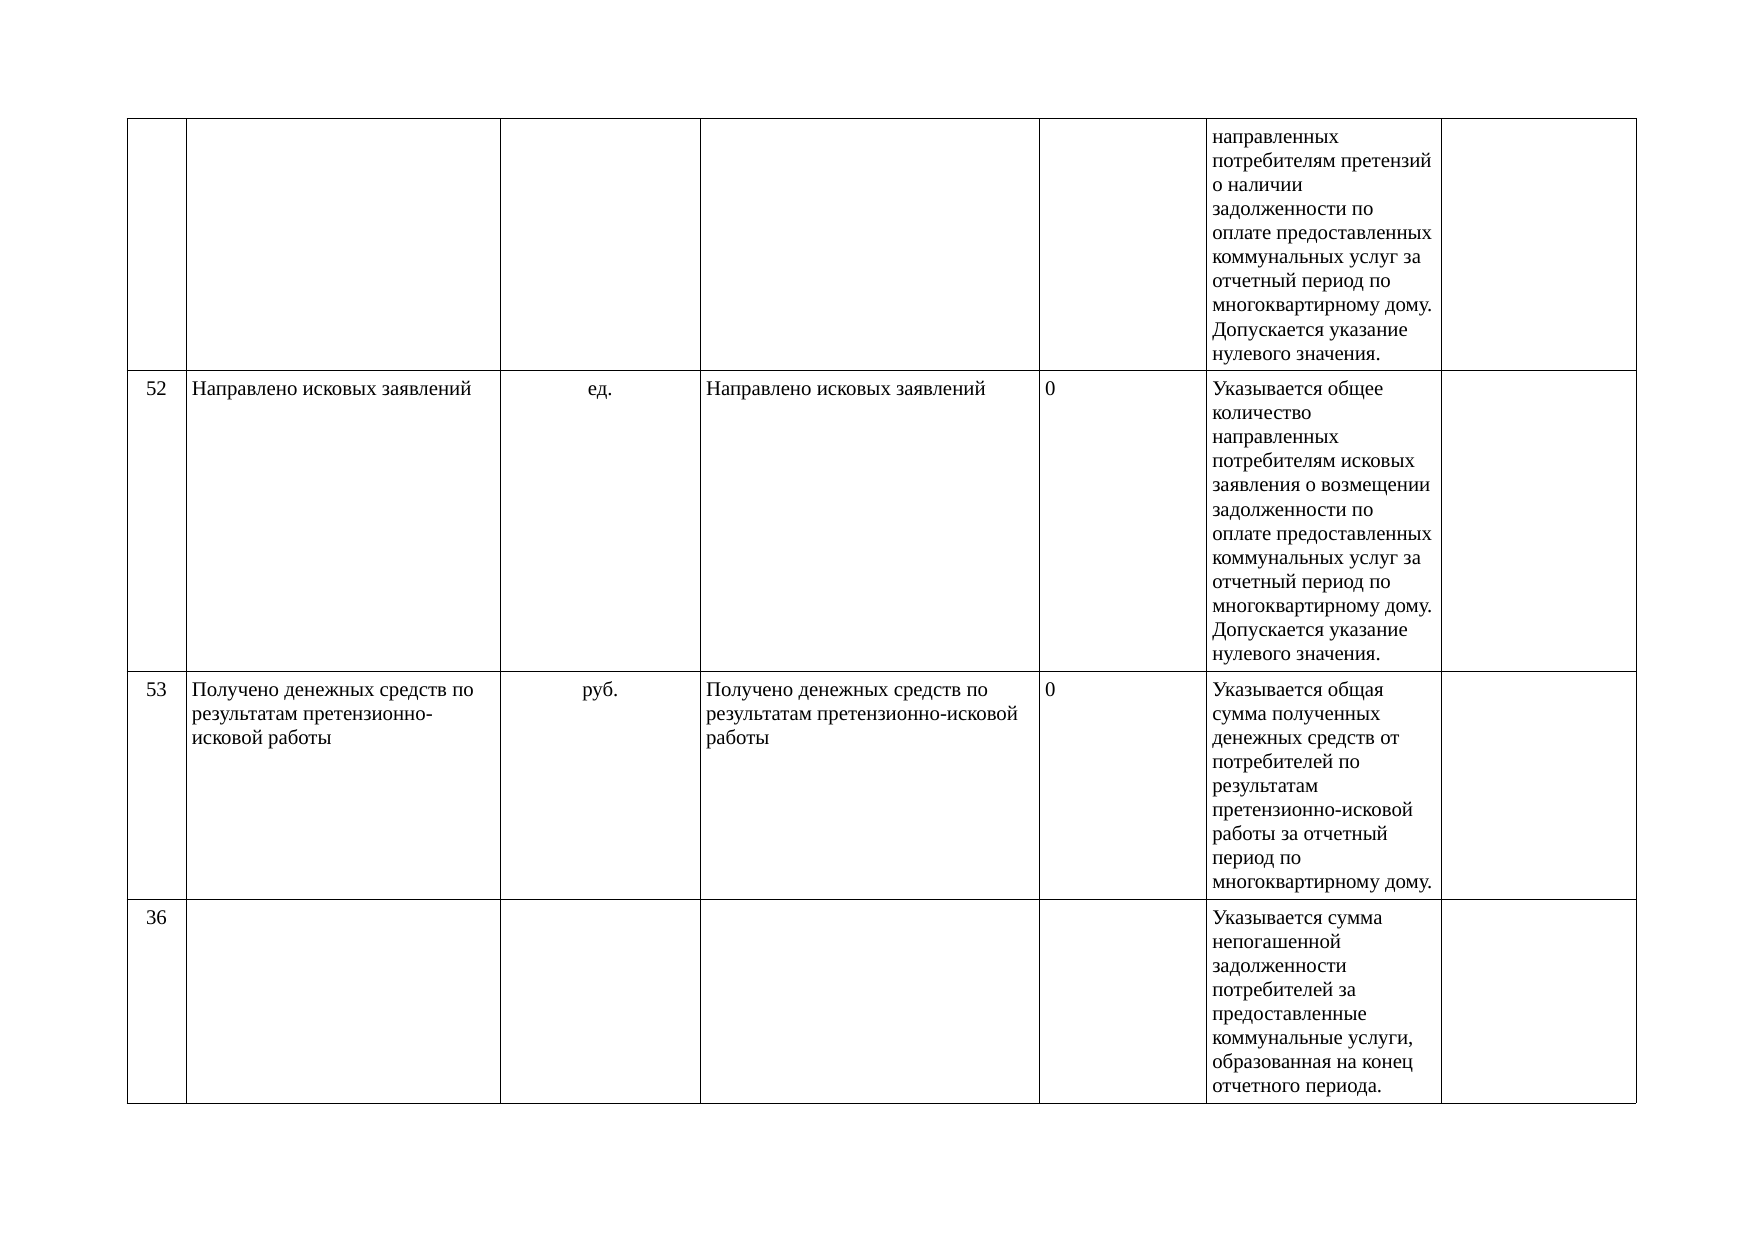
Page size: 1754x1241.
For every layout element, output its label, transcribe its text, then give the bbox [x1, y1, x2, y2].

table_cell [128, 119, 186, 370]
table_cell ед. [501, 371, 700, 671]
table_cell Указывается общее количество направленных потребителям исковых заявления о возмещении задолженности по оплате предоставленных коммунальных услуг за отчетный период по многоквартирному дому. Допускается указание нулевого значения. [1207, 371, 1441, 671]
table_cell 53 [128, 672, 186, 899]
table_cell 0 [1040, 371, 1206, 671]
table_cell [187, 900, 500, 1103]
table_cell [1442, 672, 1636, 899]
table_cell [1040, 900, 1206, 1103]
table_cell [1040, 119, 1206, 370]
table_cell Указывается сумма непогашенной задолженности потребителей за предоставленные коммунальные услуги, образованная на конец отчетного периода. [1207, 900, 1441, 1103]
table_cell Получено денежных средств по результатам претензионно-исковой работы [187, 672, 500, 899]
table_cell Получено денежных средств по результатам претензионно-исковой работы [701, 672, 1039, 899]
table_cell Указывается общая сумма полученных денежных средств от потребителей по результатам претензионно-исковой работы за отчетный период по многоквартирному дому. [1207, 672, 1441, 899]
table_cell 36 [128, 900, 186, 1103]
table_cell [501, 900, 700, 1103]
table_cell [1442, 371, 1636, 671]
table_cell [701, 119, 1039, 370]
table_cell [187, 119, 500, 370]
table_cell направленных потребителям претензий о наличии задолженности по оплате предоставленных коммунальных услуг за отчетный период по многоквартирному дому. Допускается указание нулевого значения. [1207, 119, 1441, 370]
table_cell [501, 119, 700, 370]
table_cell руб. [501, 672, 700, 899]
table_cell Направлено исковых заявлений [187, 371, 500, 671]
table_cell 0 [1040, 672, 1206, 899]
table_cell Направлено исковых заявлений [701, 371, 1039, 671]
table_cell [701, 900, 1039, 1103]
table_cell [1442, 119, 1636, 370]
table_cell [1442, 900, 1636, 1103]
table_cell 52 [128, 371, 186, 671]
